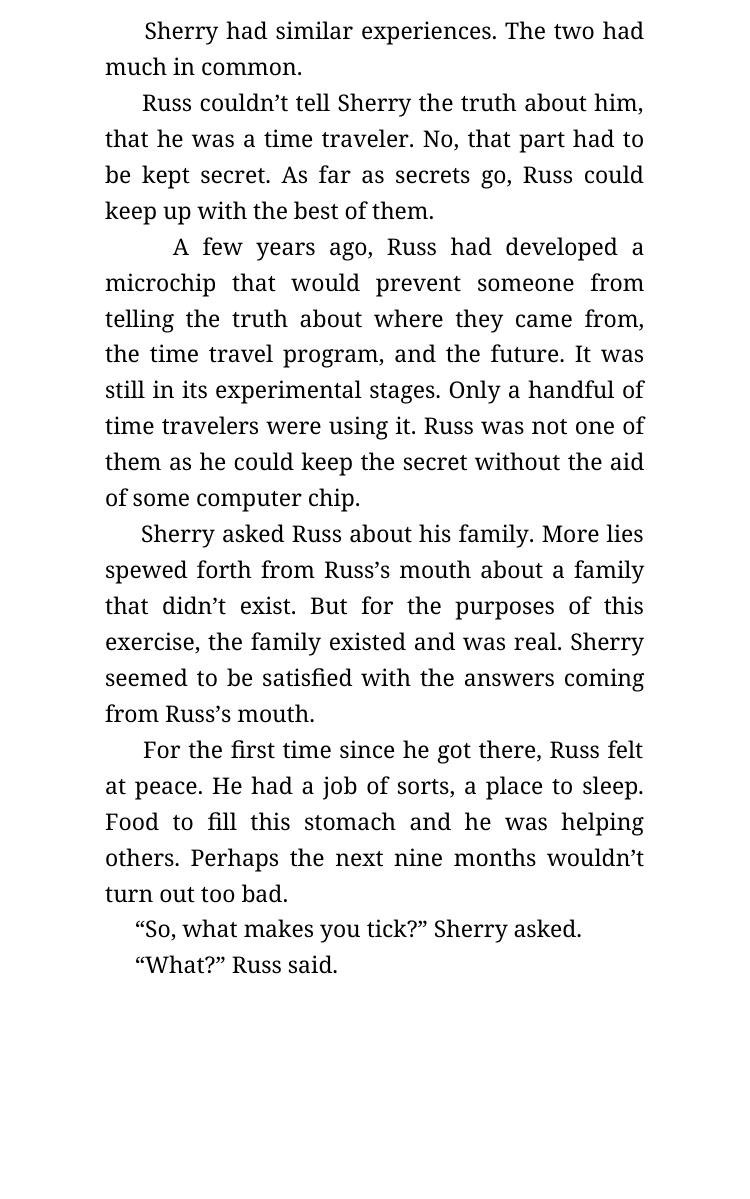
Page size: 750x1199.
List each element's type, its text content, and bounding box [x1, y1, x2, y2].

text “What?” Russ said. [105, 949, 645, 981]
text Sherry asked Russ about his family. More lies spewed forth from Russ’s mouth about a family that didn’t exist. But for the purposes of this exercise, the family existed and was real. Sherry seemed to be satisfied with the answers coming from Russ’s mouth. [105, 518, 645, 729]
text For the first time since he got there, Russ felt at peace. He had a job of sorts, a place to sleep. Food to fill this stomach and he was helping others. Perhaps the next nine months wouldn’t turn out too bad. [105, 734, 645, 909]
text Russ couldn’t tell Sherry the truth about him, that he was a time traveler. No, that part had to be kept secret. As far as secrets go, Russ could keep up with the best of them. [105, 87, 645, 226]
text Sherry had similar experiences. The two had much in common. [105, 15, 645, 82]
text “So, what makes you tick?” Sherry asked. [105, 913, 645, 945]
text A few years ago, Russ had developed a microchip that would prevent someone from telling the truth about where they came from, the time travel program, and the future. It was still in its experimental stages. Only a handful of time travelers were using it. Russ was not one of them as he could keep the secret without the aid of some computer chip. [105, 231, 645, 513]
